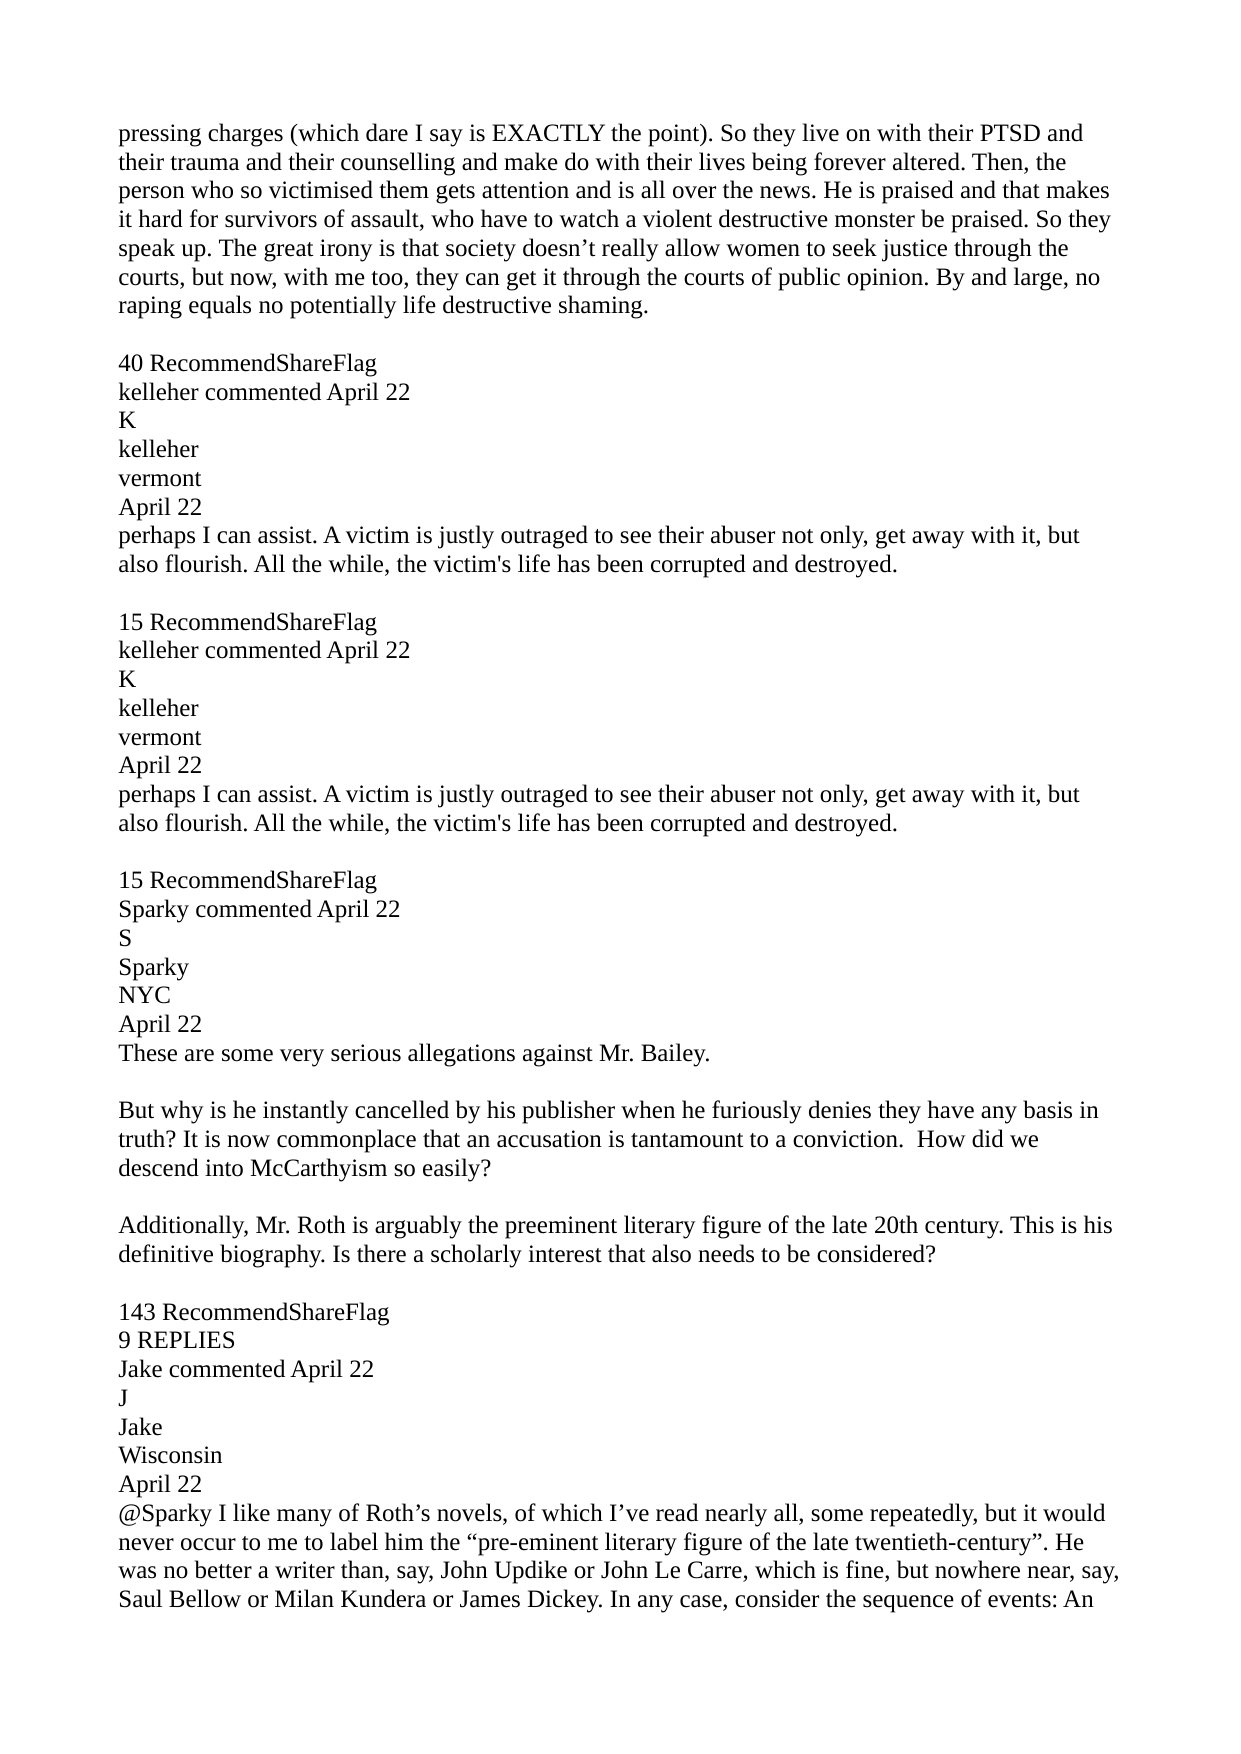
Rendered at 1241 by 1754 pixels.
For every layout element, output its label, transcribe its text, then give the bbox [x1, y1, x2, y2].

text But why is he instantly cancelled by his publisher when he furiously denies they have any basis in truth? It is now commonplace that an accusation is tantamount to a conviction. How did we descend into McCarthyism so easily? [118, 1096, 1122, 1182]
text S [118, 923, 1122, 952]
text These are some very serious allegations against Mr. Bailey. [118, 1038, 1122, 1067]
text Jake commented April 22 [118, 1354, 1122, 1383]
text Additionally, Mr. Roth is arguably the preeminent literary figure of the late 20th century. This is his definitive biography. Is there a scholarly interest that also needs to be considered? [118, 1211, 1122, 1268]
text April 22 [118, 751, 1122, 779]
text Wisconsin [118, 1441, 1122, 1469]
text April 22 [118, 1469, 1122, 1498]
text 15 RecommendShareFlag [118, 866, 1122, 894]
text April 22 [118, 492, 1122, 521]
text 9 REPLIES [118, 1326, 1122, 1354]
text Sparky [118, 952, 1122, 981]
text 143 RecommendShareFlag [118, 1297, 1122, 1326]
text Jake [118, 1412, 1122, 1441]
text 40 RecommendShareFlag [118, 348, 1122, 377]
text vermont [118, 463, 1122, 492]
text 15 RecommendShareFlag [118, 607, 1122, 636]
text K [118, 664, 1122, 693]
text K [118, 406, 1122, 434]
text pressing charges (which dare I say is EXACTLY the point). So they live on with their PTSD and their trauma and their counselling and make do with their lives being forever altered. Then, the person who so victimised them gets attention and is all over the news. He is praised and that makes it hard for survivors of assault, who have to watch a violent destructive monster be praised. So they speak up. The great irony is that society doesn’t really allow women to seek justice through the courts, but now, with me too, they can get it through the courts of public opinion. By and large, no raping equals no potentially life destructive shaming. [118, 118, 1122, 319]
text vermont [118, 722, 1122, 751]
text kelleher commented April 22 [118, 377, 1122, 406]
text kelleher commented April 22 [118, 636, 1122, 664]
text perhaps I can assist. A victim is justly outraged to see their abuser not only, get away with it, but also flourish. All the while, the victim's life has been corrupted and destroyed. [118, 779, 1122, 837]
text NYC [118, 981, 1122, 1009]
text kelleher [118, 434, 1122, 463]
text @Sparky I like many of Roth’s novels, of which I’ve read nearly all, some repeatedly, but it would never occur to me to label him the “pre-eminent literary figure of the late twentieth-century”. He was no better a writer than, say, John Updike or John Le Carre, which is fine, but nowhere near, say, Saul Bellow or Milan Kundera or James Dickey. In any case, consider the sequence of events: An [118, 1498, 1122, 1613]
text Sparky commented April 22 [118, 894, 1122, 923]
text J [118, 1383, 1122, 1412]
text kelleher [118, 693, 1122, 722]
text April 22 [118, 1009, 1122, 1038]
text perhaps I can assist. A victim is justly outraged to see their abuser not only, get away with it, but also flourish. All the while, the victim's life has been corrupted and destroyed. [118, 521, 1122, 578]
